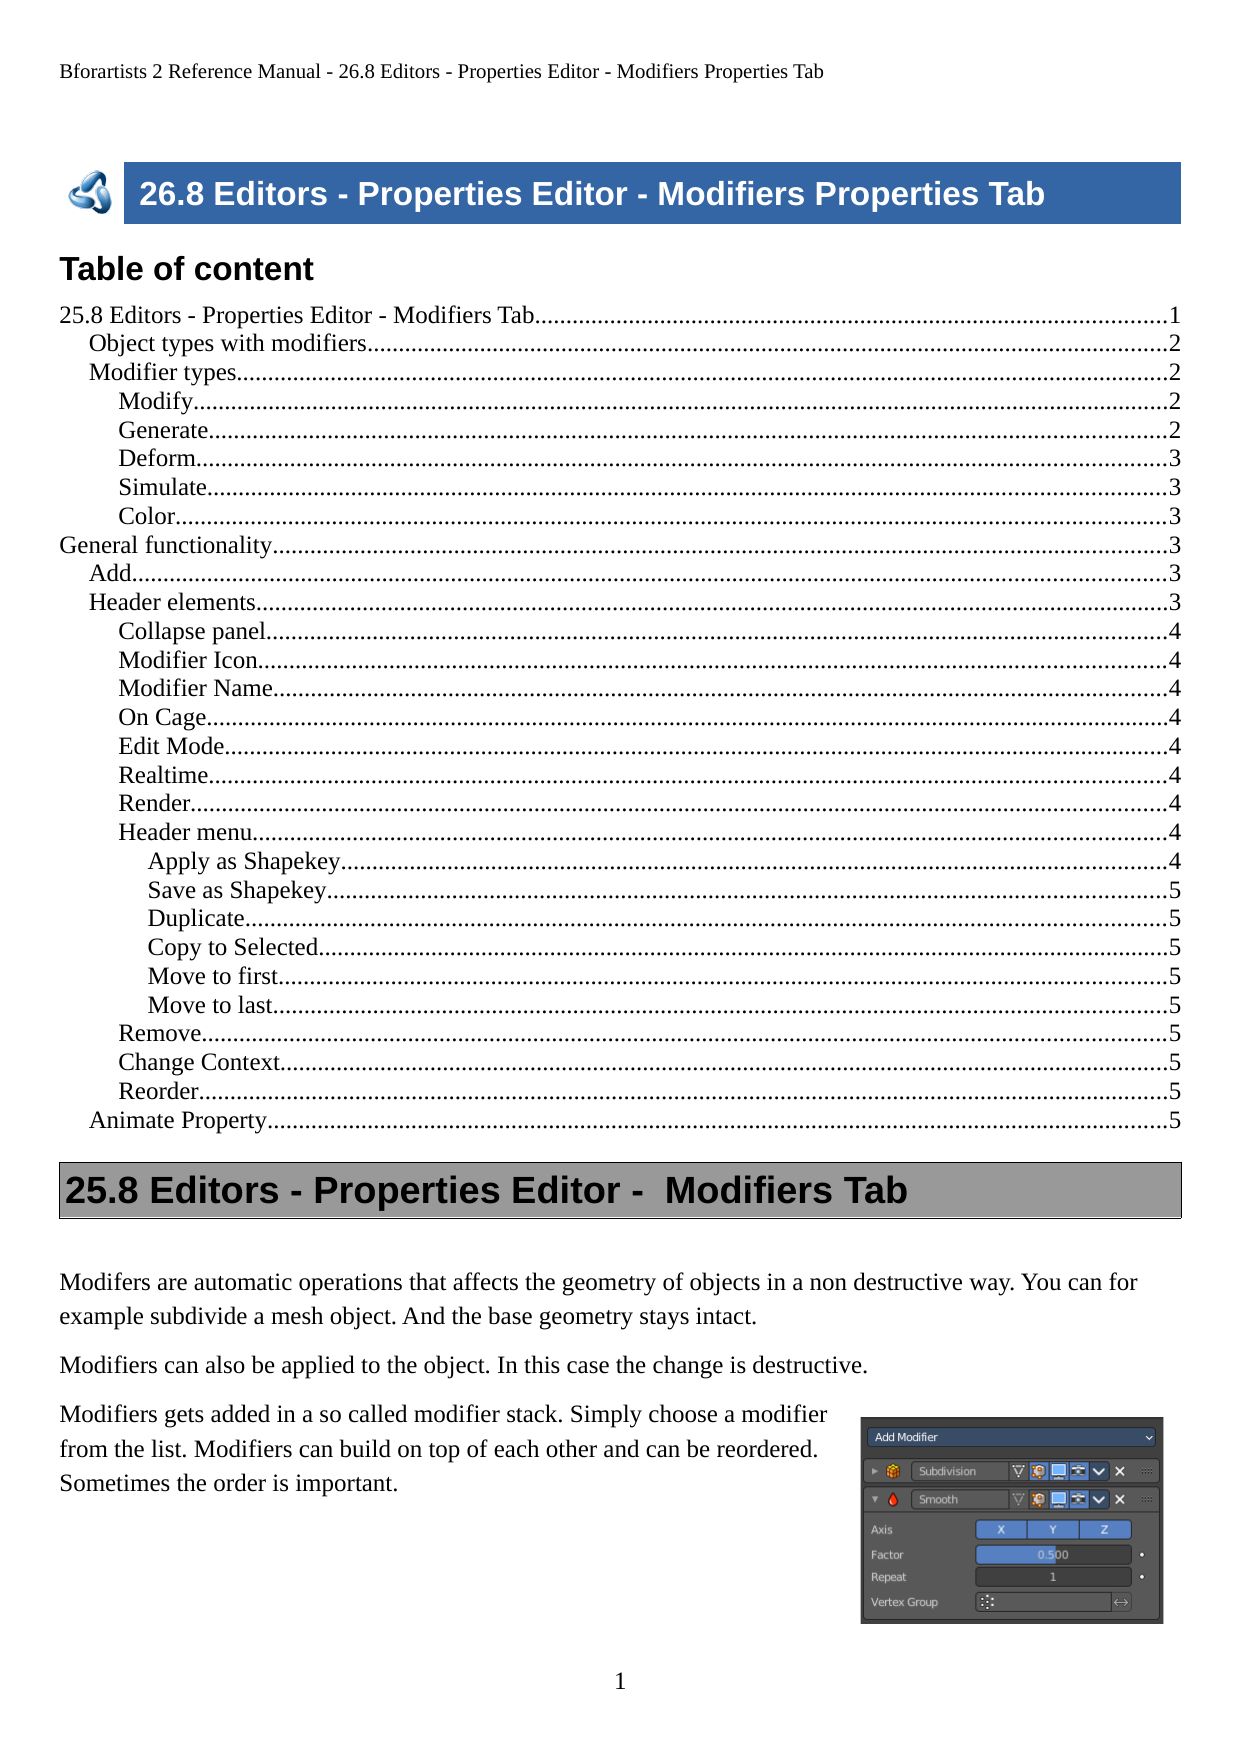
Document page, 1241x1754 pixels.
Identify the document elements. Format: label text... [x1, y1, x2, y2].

text Object types with modifiers 2 [88, 328, 1181, 357]
text Add 3 [88, 558, 1181, 587]
text Render 4 [118, 788, 1181, 817]
text Change Context 5 [118, 1047, 1181, 1076]
text Deform 3 [118, 443, 1181, 472]
text Remove 5 [118, 1018, 1181, 1047]
table_header 25.8 Editors - Properties Editor - Modifiers Tab [60, 1163, 1181, 1217]
text Animate Property 5 [88, 1105, 1181, 1133]
text Header elements 3 [88, 587, 1181, 616]
text 25.8 Editors - Properties Editor - Modifiers Tab 1 [59, 300, 1181, 328]
text Realtime 4 [118, 760, 1181, 788]
text Modifers are automatic operations that affects the geometry of objects in a non destructive way. You can for example subdivide a mesh object. And the base geometry stays intact. [59, 1267, 1181, 1330]
table_header 26.8 Editors - Properties Editor - Modifiers Properties Tab [124, 162, 1181, 224]
picture [65, 167, 114, 217]
text Modifier types 2 [88, 357, 1181, 386]
text Edit Mode 4 [118, 731, 1181, 760]
text Modifier Icon 4 [118, 645, 1181, 673]
text Modifiers gets added in a so called modifier stack. Simply choose a modifier from the list. Modifiers can build on top of each other and can be reordered. Sometimes the order is important. [59, 1399, 1181, 1497]
subtitle Table of content [59, 249, 1181, 287]
text Copy to Selected 5 [147, 932, 1181, 961]
picture [860, 1417, 1164, 1624]
text Move to first 5 [147, 961, 1181, 990]
text Reorder 5 [118, 1076, 1181, 1105]
text Apply as Shapekey 4 [147, 846, 1181, 875]
text Color 3 [118, 501, 1181, 530]
text Modify 2 [118, 386, 1181, 415]
table_header [59, 162, 124, 224]
text Generate 2 [118, 415, 1181, 443]
text Modifier Name 4 [118, 673, 1181, 702]
text On Cage 4 [118, 702, 1181, 731]
text Move to last 5 [147, 990, 1181, 1018]
text General functionality 3 [59, 530, 1181, 558]
text Save as Shapekey 5 [147, 875, 1181, 903]
text Simulate 3 [118, 472, 1181, 501]
text Duplicate 5 [147, 903, 1181, 932]
text Header menu 4 [118, 817, 1181, 846]
text Modifiers can also be applied to the object. In this case the change is destructive. [59, 1350, 1181, 1379]
text Collapse panel 4 [118, 616, 1181, 645]
